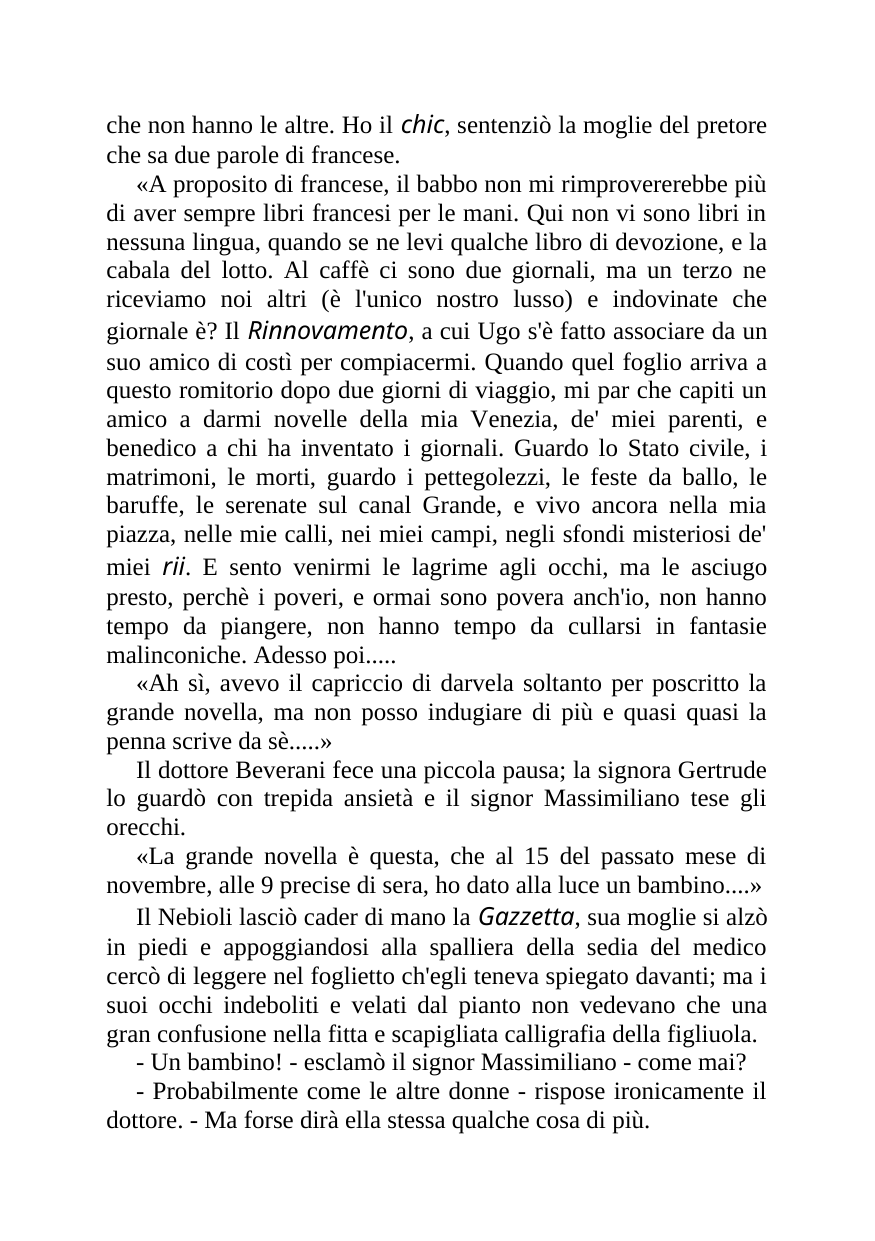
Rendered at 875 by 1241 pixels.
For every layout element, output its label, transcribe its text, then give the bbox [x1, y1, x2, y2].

text «Ah sì, avevo il capriccio di darvela soltanto per poscritto la grande novella, ma non posso indugiare di più e quasi quasi la penna scrive da sè.....» [106, 668, 768, 755]
text - Un bambino! - esclamò il signor Massimiliano - come mai? [106, 1047, 768, 1076]
text «La grande novella è questa, che al 15 del passato mese di novembre, alle 9 precise di sera, ho dato alla luce un bambino....» [106, 841, 768, 898]
text - Probabilmente come le altre donne - rispose ironicamente il dottore. - Ma forse dirà ella stessa qualche cosa di più. [106, 1076, 768, 1134]
text che non hanno le altre. Ho il chic, sentenziò la moglie del pretore che sa due parole di francese. [106, 106, 768, 169]
text Il Nebioli lasciò cader di mano la Gazzetta, sua moglie si alzò in piedi e appoggiandosi alla spalliera della sedia del medico cercò di leggere nel foglietto ch'egli teneva spiegato davanti; ma i suoi occhi indeboliti e velati dal pianto non vedevano che una gran confusione nella fitta e scapigliata calligrafia della figliuola. [106, 898, 768, 1047]
text Il dottore Beverani fece una piccola pausa; la signora Gertrude lo guardò con trepida ansietà e il signor Massimiliano tese gli orecchi. [106, 755, 768, 841]
text «A proposito di francese, il babbo non mi rimprovererebbe più di aver sempre libri francesi per le mani. Qui non vi sono libri in nessuna lingua, quando se ne levi qualche libro di devozione, e la cabala del lotto. Al caffè ci sono due giornali, ma un terzo ne riceviamo noi altri (è l'unico nostro lusso) e indovinate che giornale è? Il Rinnovamento, a cui Ugo s'è fatto associare da un suo amico di costì per compiacermi. Quando quel foglio arriva a questo romitorio dopo due giorni di viaggio, mi par che capiti un amico a darmi novelle della mia Venezia, de' miei parenti, e benedico a chi ha inventato i giornali. Guardo lo Stato civile, i matrimoni, le morti, guardo i pettegolezzi, le feste da ballo, le baruffe, le serenate sul canal Grande, e vivo ancora nella mia piazza, nelle mie calli, nei miei campi, negli sfondi misteriosi de' miei rii. E sento venirmi le lagrime agli occhi, ma le asciugo presto, perchè i poveri, e ormai sono povera anch'io, non hanno tempo da piangere, non hanno tempo da cullarsi in fantasie malinconiche. Adesso poi..... [106, 169, 768, 668]
